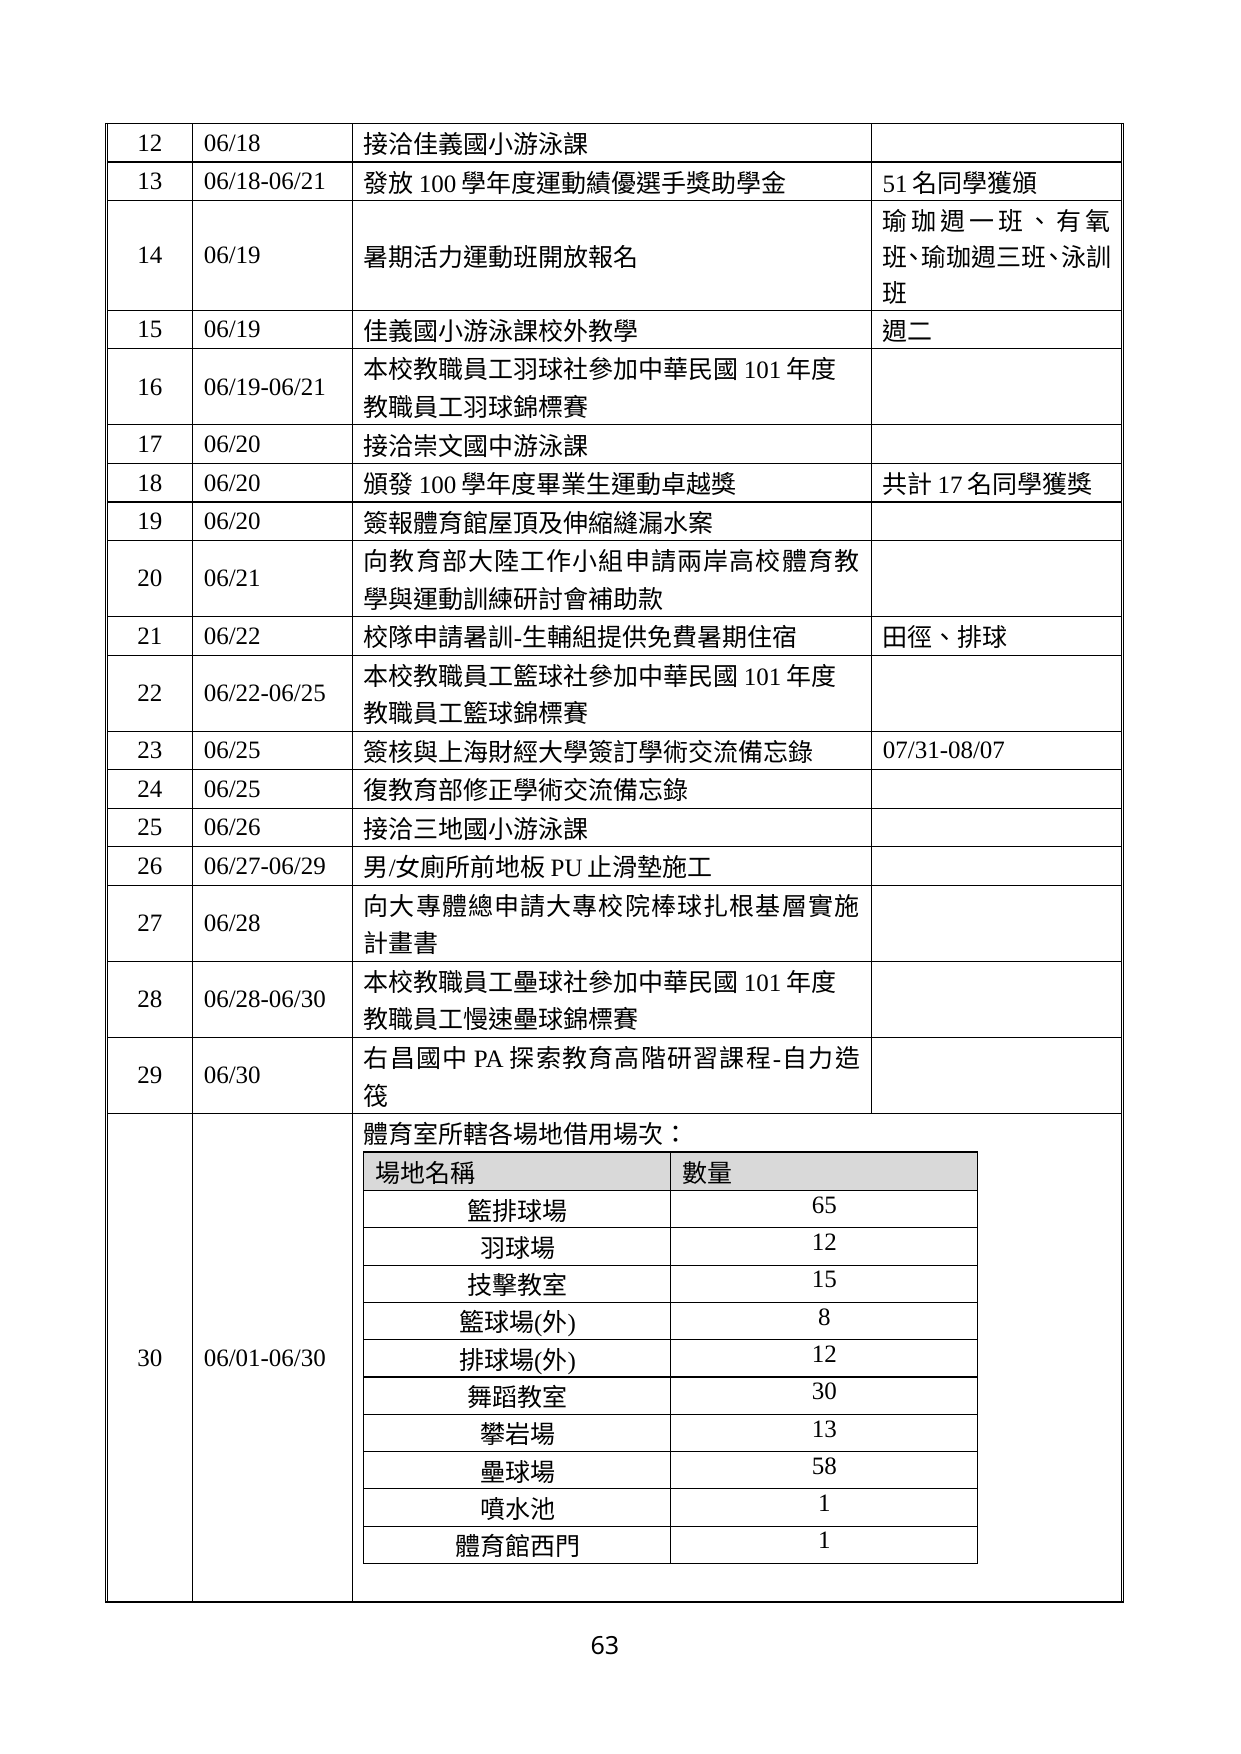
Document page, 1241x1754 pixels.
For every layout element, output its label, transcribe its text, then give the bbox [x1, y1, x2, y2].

table_cell 12 [108, 124, 192, 161]
table_cell 8 [671, 1303, 977, 1339]
table_cell 06/19 [193, 311, 352, 348]
table_cell [872, 425, 1121, 463]
table_cell [872, 541, 1121, 616]
table_header 數量 [671, 1153, 977, 1190]
table_cell 攀岩場 [364, 1415, 670, 1451]
table_cell 06/20 [193, 425, 352, 463]
table_cell 1 [671, 1489, 977, 1526]
table_cell 噴水池 [364, 1489, 670, 1526]
table_cell 06/18-06/21 [193, 163, 352, 200]
table_cell 06/19 [193, 201, 352, 310]
table_cell 21 [108, 617, 192, 654]
table_cell 06/27-06/29 [193, 847, 352, 885]
table_cell 06/25 [193, 732, 352, 769]
table_cell 17 [108, 425, 192, 463]
table_cell 06/20 [193, 503, 352, 540]
table_cell 24 [108, 770, 192, 808]
table_cell 23 [108, 732, 192, 769]
table_cell 07/31-08/07 [872, 732, 1121, 769]
table_cell 22 [108, 656, 192, 731]
table_cell 接洽崇文國中游泳課 [353, 425, 871, 463]
table_cell 06/21 [193, 541, 352, 616]
table_cell [872, 124, 1121, 161]
table_cell [872, 503, 1121, 540]
table_cell 男/女廁所前地板PU止滑墊施工 [353, 847, 871, 885]
table_cell 籃球場(外) [364, 1303, 670, 1339]
table_cell 接洽佳義國小游泳課 [353, 124, 871, 161]
table_cell 28 [108, 962, 192, 1037]
table_cell [872, 770, 1121, 808]
table_cell 羽球場 [364, 1228, 670, 1264]
table_cell [872, 349, 1121, 424]
table_cell 19 [108, 503, 192, 540]
table_cell [872, 809, 1121, 846]
table_cell 12 [671, 1340, 977, 1376]
table_cell 簽報體育館屋頂及伸縮縫漏水案 [353, 503, 871, 540]
table_cell 復教育部修正學術交流備忘錄 [353, 770, 871, 808]
table_cell 體育室所轄各場地借用場次： [353, 1114, 1121, 1601]
table_cell 田徑、排球 [872, 617, 1121, 654]
table_cell 20 [108, 541, 192, 616]
table_cell 18 [108, 464, 192, 501]
table_cell 29 [108, 1038, 192, 1113]
table_cell 籃排球場 [364, 1191, 670, 1227]
table_cell 30 [108, 1114, 192, 1601]
table_cell 排球場(外) [364, 1340, 670, 1376]
table_cell [872, 962, 1121, 1037]
table_cell [872, 656, 1121, 731]
table_cell 簽核與上海財經大學簽訂學術交流備忘錄 [353, 732, 871, 769]
table_cell 佳義國小游泳課校外教學 [353, 311, 871, 348]
table_cell 51名同學獲頒 [872, 163, 1121, 200]
table_cell 本校教職員工壘球社參加中華民國101年度教職員工慢速壘球錦標賽 [353, 962, 871, 1037]
table_cell 週二 [872, 311, 1121, 348]
table_cell 校隊申請暑訓-生輔組提供免費暑期住宿 [353, 617, 871, 654]
table_cell 06/28 [193, 886, 352, 961]
table_cell 27 [108, 886, 192, 961]
table_cell 30 [671, 1378, 977, 1414]
table_cell 06/26 [193, 809, 352, 846]
table_cell 14 [108, 201, 192, 310]
table_cell 06/20 [193, 464, 352, 501]
table_cell 右昌國中PA探索教育高階研習課程-自力造筏 [353, 1038, 871, 1113]
table_cell 06/22-06/25 [193, 656, 352, 731]
table_cell 舞蹈教室 [364, 1378, 670, 1414]
table_cell 暑期活力運動班開放報名 [353, 201, 871, 310]
table_cell [872, 1038, 1121, 1113]
table_header 場地名稱 [364, 1153, 670, 1190]
table_cell 瑜珈週一班、有氧班、瑜珈週三班、泳訓班 [872, 201, 1121, 310]
table_cell 發放100學年度運動績優選手獎助學金 [353, 163, 871, 200]
table_cell 13 [671, 1415, 977, 1451]
table_cell 15 [108, 311, 192, 348]
table_cell [872, 886, 1121, 961]
table_cell 1 [671, 1527, 977, 1563]
table_cell 65 [671, 1191, 977, 1227]
table_cell 體育館西門 [364, 1527, 670, 1563]
table_cell 本校教職員工羽球社參加中華民國101年度教職員工羽球錦標賽 [353, 349, 871, 424]
table_cell 15 [671, 1266, 977, 1302]
table_cell 06/19-06/21 [193, 349, 352, 424]
table_cell 06/18 [193, 124, 352, 161]
table_cell 頒發100學年度畢業生運動卓越獎 [353, 464, 871, 501]
table_cell 25 [108, 809, 192, 846]
table_cell 58 [671, 1452, 977, 1488]
table_cell 向教育部大陸工作小組申請兩岸高校體育教學與運動訓練研討會補助款 [353, 541, 871, 616]
table_cell 壘球場 [364, 1452, 670, 1488]
table_cell 16 [108, 349, 192, 424]
table_cell 06/22 [193, 617, 352, 654]
table_cell 本校教職員工籃球社參加中華民國101年度教職員工籃球錦標賽 [353, 656, 871, 731]
table_cell 向大專體總申請大專校院棒球扎根基層實施計畫書 [353, 886, 871, 961]
table_cell [872, 847, 1121, 885]
table_cell 26 [108, 847, 192, 885]
table_cell 接洽三地國小游泳課 [353, 809, 871, 846]
table_cell 技擊教室 [364, 1266, 670, 1302]
table_cell 12 [671, 1228, 977, 1264]
table_cell 06/25 [193, 770, 352, 808]
table_cell 06/01-06/30 [193, 1114, 352, 1601]
table_cell 06/28-06/30 [193, 962, 352, 1037]
table_cell 共計17名同學獲獎 [872, 464, 1121, 501]
table_cell 13 [108, 163, 192, 200]
table_cell 06/30 [193, 1038, 352, 1113]
